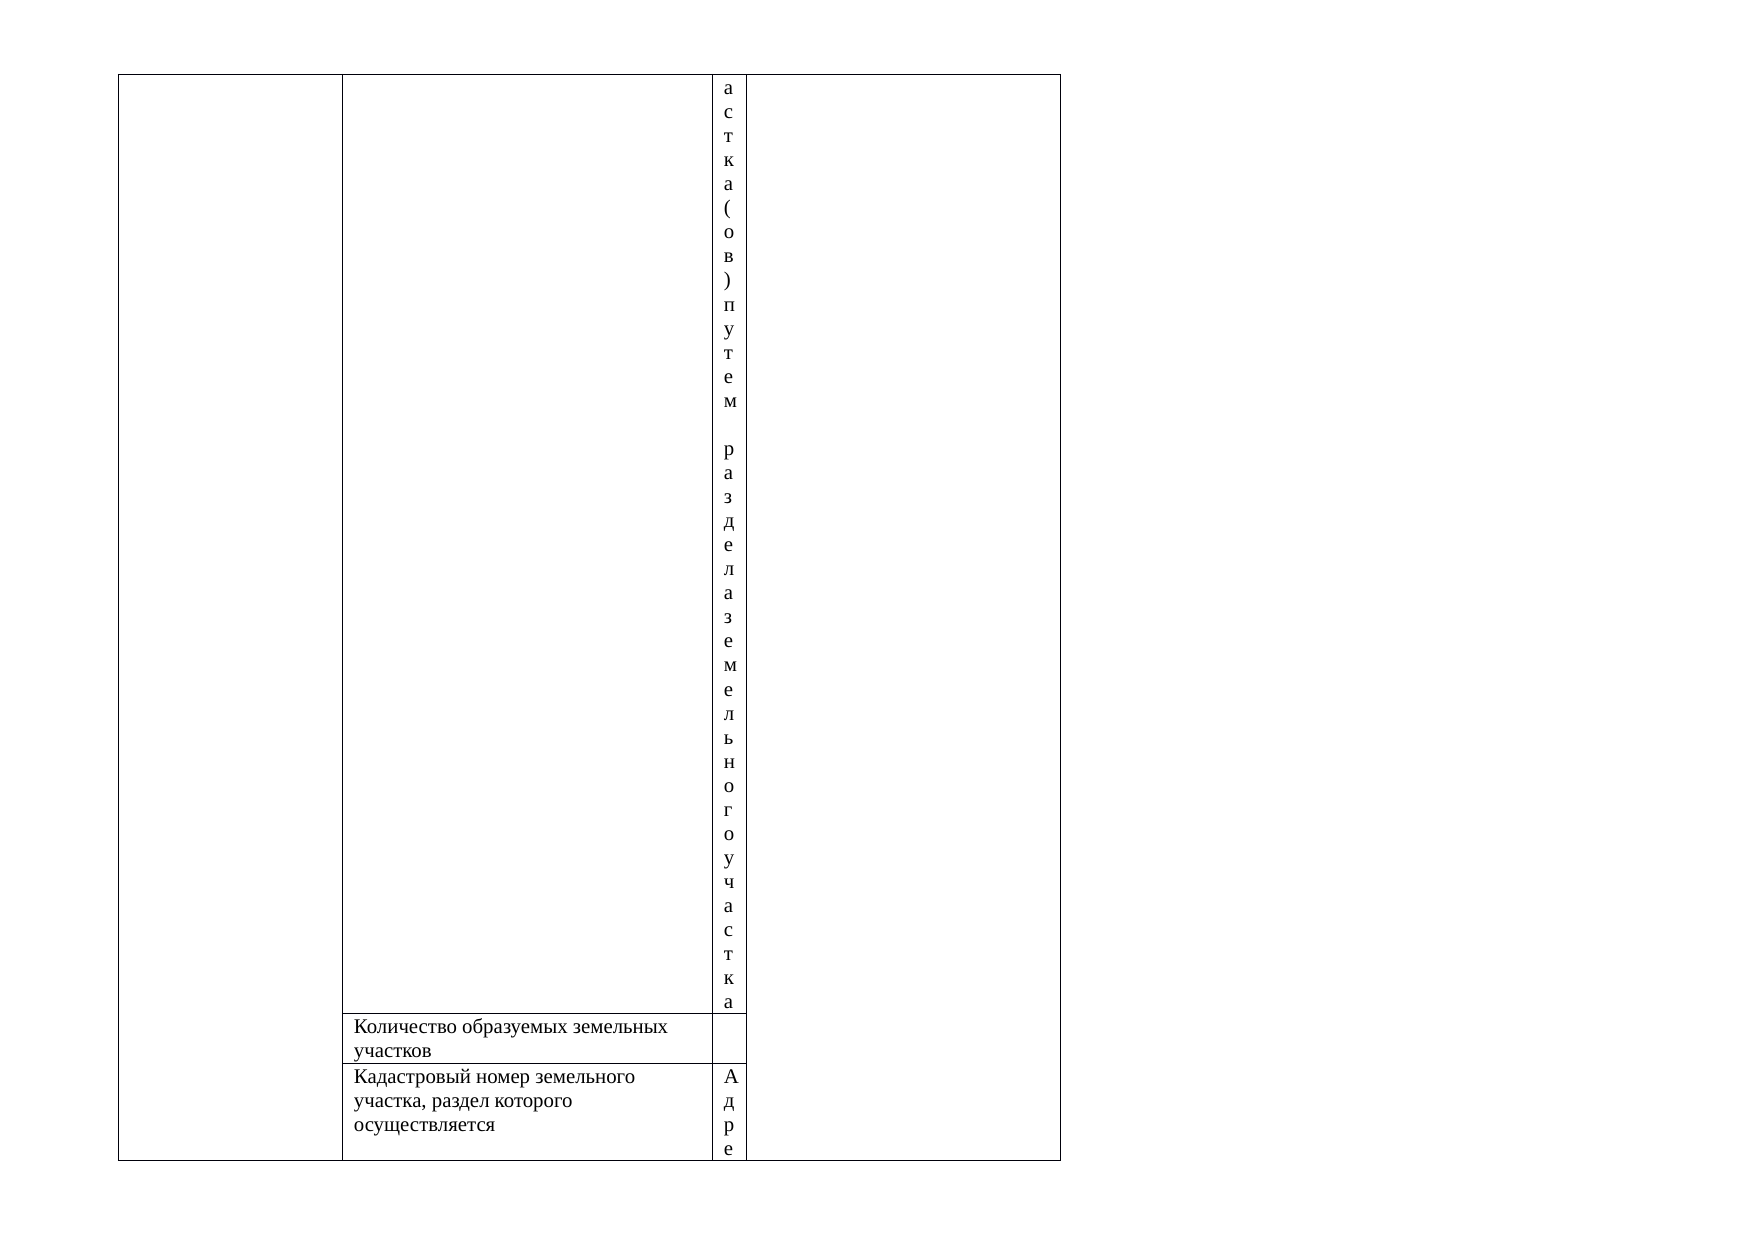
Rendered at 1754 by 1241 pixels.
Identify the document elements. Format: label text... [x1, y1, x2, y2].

table_cell Кадастровый номер земельного участка, раздел которого осуществляется [343, 1064, 712, 1160]
table_cell [713, 1014, 746, 1062]
table_cell астка(ов) путем раздела земельного участка [713, 75, 746, 1013]
table_cell [747, 75, 1060, 1160]
table_cell [119, 75, 342, 1160]
table_cell [343, 75, 712, 1013]
table_cell Адре [713, 1064, 746, 1160]
table_cell Количество образуемых земельных участков [343, 1014, 712, 1062]
